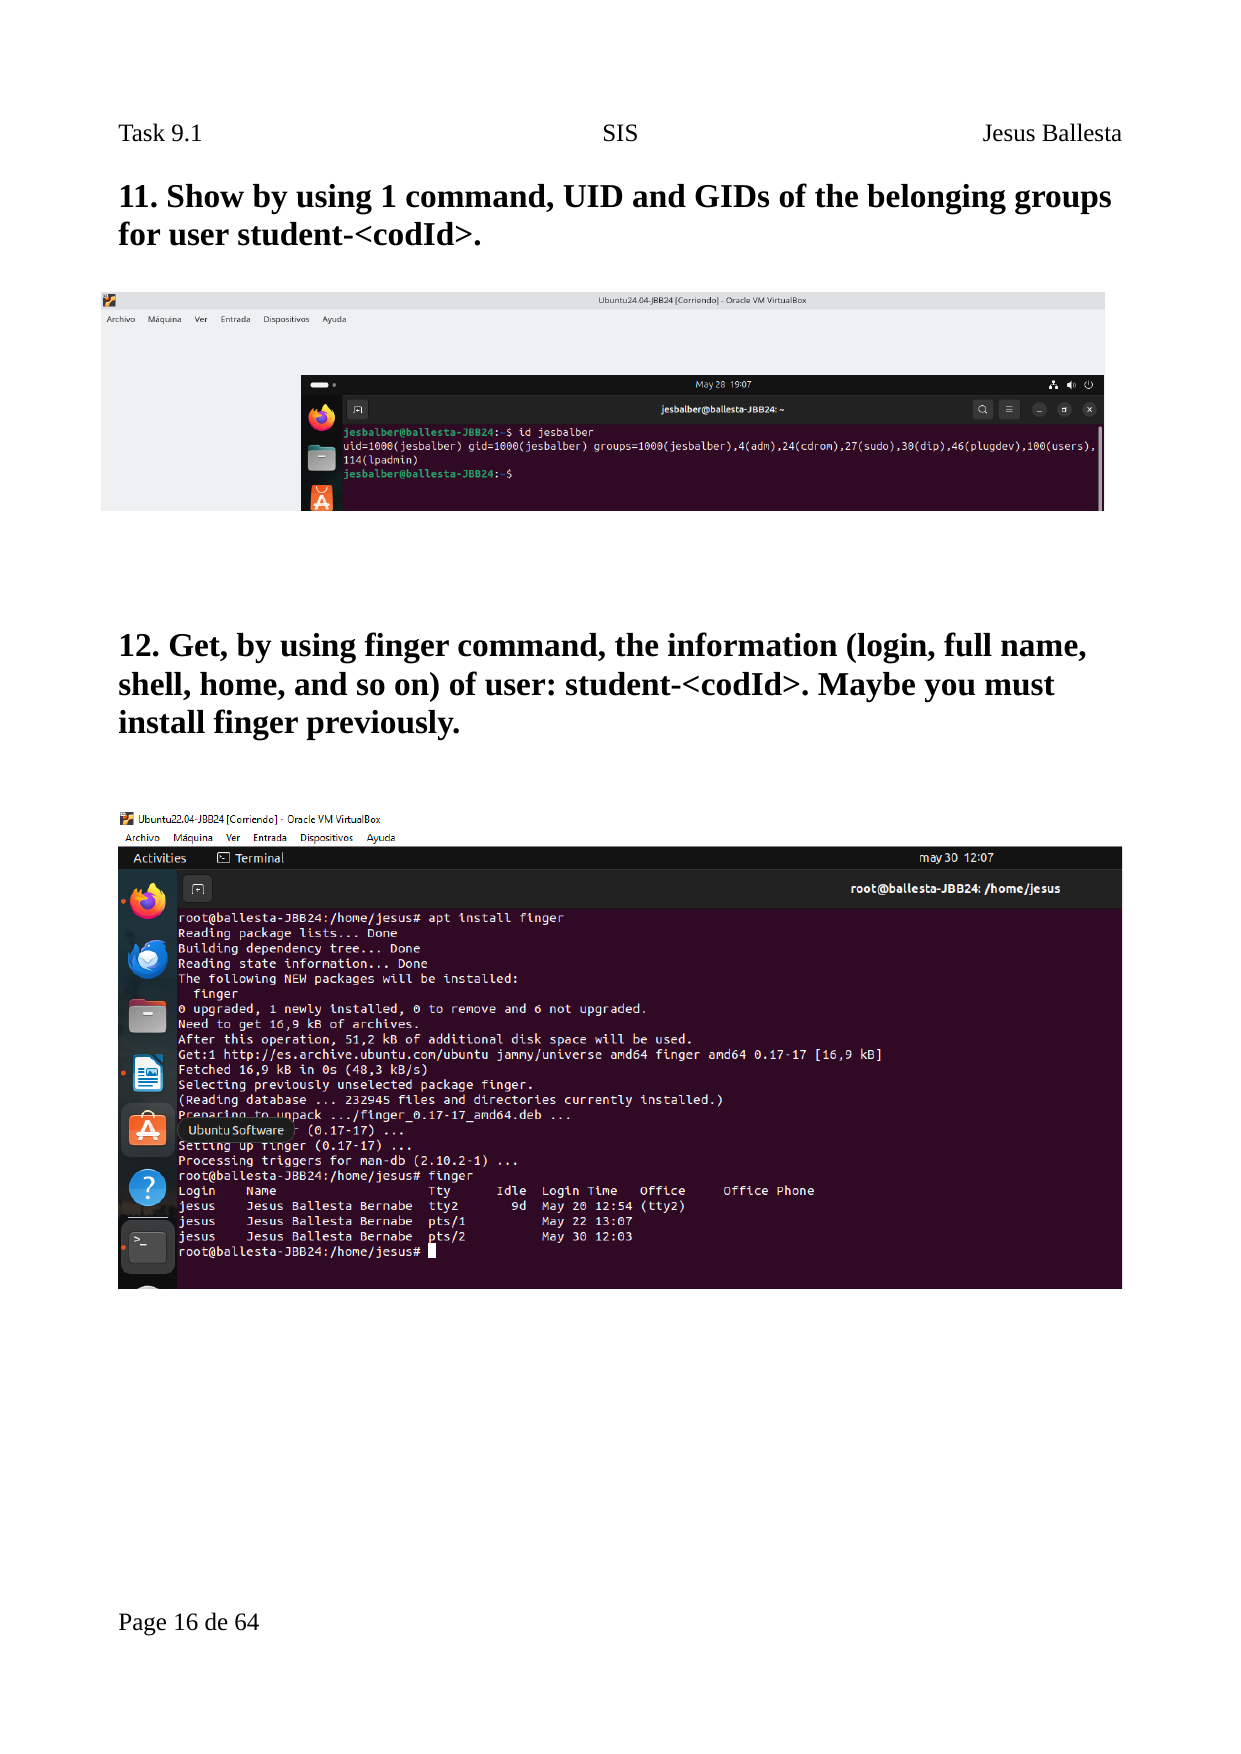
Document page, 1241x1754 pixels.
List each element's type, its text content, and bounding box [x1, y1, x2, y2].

picture [101, 291, 1105, 511]
picture [118, 809, 1123, 1289]
text 12. Get, by using finger command, the information (login, full name, shell, home, and so on) of user: student-<codId>. Maybe you must install finger previously. [118, 626, 1122, 741]
text 11. Show by using 1 command, UID and GIDs of the belonging groups for user student-<codId>. [118, 176, 1122, 253]
